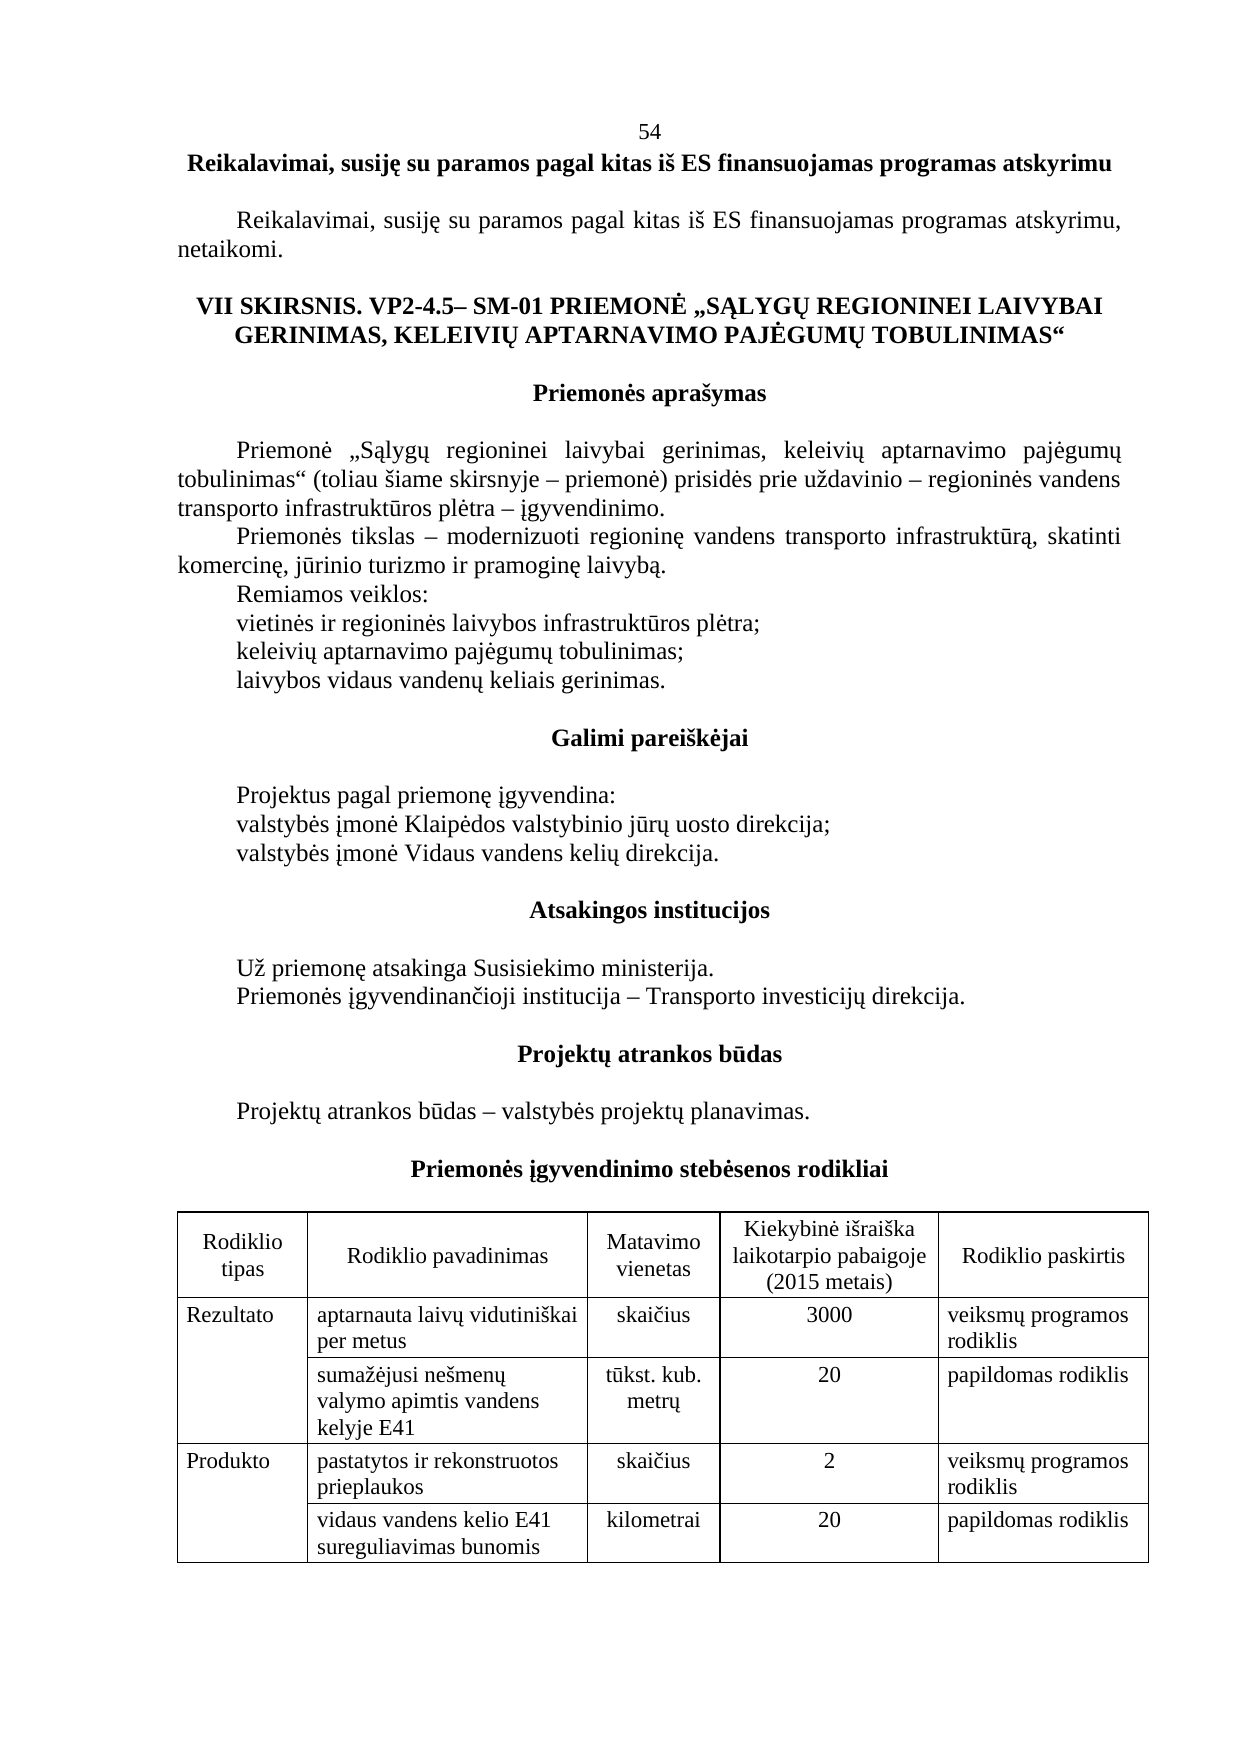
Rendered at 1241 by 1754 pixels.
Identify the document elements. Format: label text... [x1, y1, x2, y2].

table_cell kilometrai [588, 1504, 719, 1562]
table_cell skaičius [588, 1298, 719, 1357]
table_cell Rezultato [178, 1298, 307, 1443]
table_cell 20 [721, 1504, 938, 1562]
table_cell papildomas rodiklis [939, 1358, 1148, 1443]
text Atsakingos institucijos [177, 895, 1122, 924]
table_cell veiksmų programos rodiklis [939, 1298, 1148, 1357]
text keleivių aptarnavimo pajėgumų tobulinimas; [177, 636, 1122, 665]
table_cell Produkto [178, 1444, 307, 1562]
table_header Rodiklio tipas [178, 1213, 307, 1297]
table_cell 20 [721, 1358, 938, 1443]
text Galimi pareiškėjai [177, 723, 1122, 751]
table_header Matavimo vienetas [588, 1213, 719, 1297]
text Projektus pagal priemonę įgyvendina: [177, 780, 1122, 809]
text vietinės ir regioninės laivybos infrastruktūros plėtra; [177, 608, 1122, 636]
table_cell veiksmų programos rodiklis [939, 1444, 1148, 1502]
table_cell 3000 [721, 1298, 938, 1357]
table_cell sumažėjusi nešmenų valymo apimtis vandens kelyje E41 [308, 1358, 587, 1443]
text valstybės įmonė Vidaus vandens kelių direkcija. [177, 838, 1122, 866]
text Projektų atrankos būdas – valstybės projektų planavimas. [177, 1096, 1122, 1125]
text Už priemonę atsakinga Susisiekimo ministerija. [177, 953, 1122, 981]
table_cell vidaus vandens kelio E41 sureguliavimas bunomis [308, 1504, 587, 1562]
table_cell aptarnauta laivų vidutiniškai per metus [308, 1298, 587, 1357]
text Remiamos veiklos: [177, 579, 1122, 608]
text Priemonės įgyvendinančioji institucija – Transporto investicijų direkcija. [177, 981, 1122, 1010]
text Reikalavimai, susiję su paramos pagal kitas iš ES finansuojamas programas atskyrimu [177, 148, 1122, 176]
table_cell skaičius [588, 1444, 719, 1502]
table_header Rodiklio pavadinimas [308, 1213, 587, 1297]
text laivybos vidaus vandenų keliais gerinimas. [177, 665, 1122, 694]
text valstybės įmonė Klaipėdos valstybinio jūrų uosto direkcija; [177, 809, 1122, 838]
text Reikalavimai, susiję su paramos pagal kitas iš ES finansuojamas programas atskyrimu, netaikomi. [177, 205, 1122, 263]
table_header Kiekybinė išraiška laikotarpio pabaigoje (2015 metais) [721, 1213, 938, 1297]
text Priemonės tikslas – modernizuoti regioninę vandens transporto infrastruktūrą, skatinti komercinę, jūrinio turizmo ir pramoginę laivybą. [177, 521, 1122, 579]
table_cell pastatytos ir rekonstruotos prieplaukos [308, 1444, 587, 1502]
text Priemonės įgyvendinimo stebėsenos rodikliai [177, 1154, 1122, 1183]
table_cell tūkst. kub. metrų [588, 1358, 719, 1443]
table_cell 2 [721, 1444, 938, 1502]
text Priemonės aprašymas [177, 378, 1122, 406]
table_cell papildomas rodiklis [939, 1504, 1148, 1562]
text Priemonė „Sąlygų regioninei laivybai gerinimas, keleivių aptarnavimo pajėgumų tobulinimas“ (toliau šiame skirsnyje – priemonė) prisidės prie uždavinio – regioninės vandens transporto infrastruktūros plėtra – įgyvendinimo. [177, 435, 1122, 521]
table_header Rodiklio paskirtis [939, 1213, 1148, 1297]
text VII SKIRSNIS. VP2-4.5– SM-01 priemonė „SĄLYGŲ REGIONINEI LAIVYBAI GERINIMAS, KELEIVIŲ APTARNAVIMO PAJĖGUMŲ TOBULINIMAS“ [177, 291, 1122, 349]
text Projektų atrankos būdas [177, 1039, 1122, 1068]
